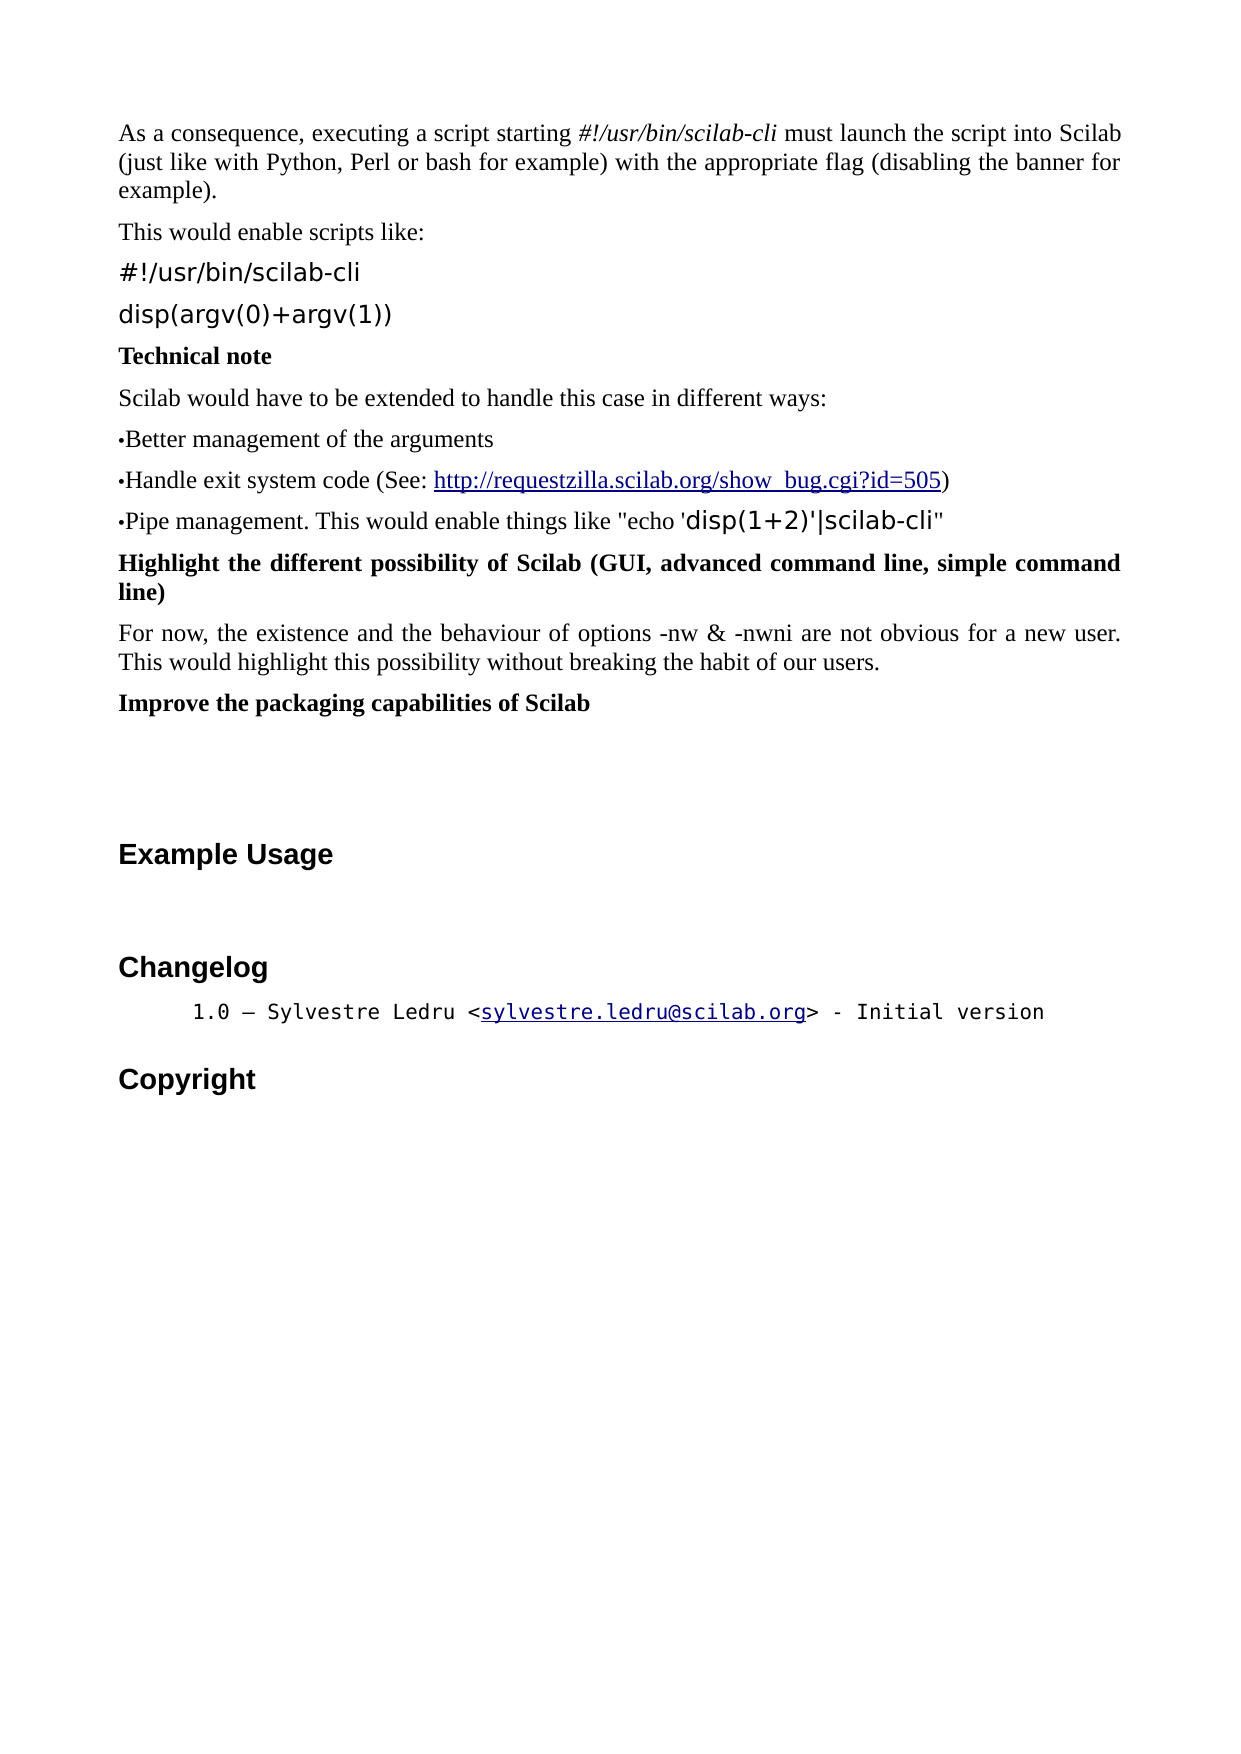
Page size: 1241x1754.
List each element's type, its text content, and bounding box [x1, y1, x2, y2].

text 1.0 – Sylvestre Ledru <sylvestre.ledru@scilab.org> - Initial version [118, 996, 1122, 1024]
text Technical note [118, 341, 1122, 370]
subtitle Changelog [118, 950, 1122, 983]
list Handle exit system code (See: http://requestzilla.scilab.org/show_bug.cgi?id=505) [118, 465, 1122, 494]
text For now, the existence and the behaviour of options -nw & -nwni are not obvious for a new user. This would highlight this possibility without breaking the habit of our users. [118, 618, 1122, 676]
text This would enable scripts like: [118, 217, 1122, 246]
list Pipe management. This would enable things like "echo 'disp(1+2)'|scilab-cli" [118, 506, 1122, 536]
text disp(argv(0)+argv(1)) [118, 300, 1122, 329]
subtitle Copyright [118, 1062, 1122, 1096]
text Highlight the different possibility of Scilab (GUI, advanced command line, simple command line) [118, 548, 1122, 606]
text As a consequence, executing a script starting #!/usr/bin/scilab-cli must launch the script into Scilab (just like with Python, Perl or bash for example) with the appropriate flag (disabling the banner for example). [118, 118, 1122, 204]
text #!/usr/bin/scilab-cli [118, 258, 1122, 287]
text Scilab would have to be extended to handle this case in different ways: [118, 383, 1122, 411]
text Improve the packaging capabilities of Scilab [118, 688, 1122, 717]
list Better management of the arguments [118, 424, 1122, 453]
subtitle Example Usage [118, 837, 1122, 871]
